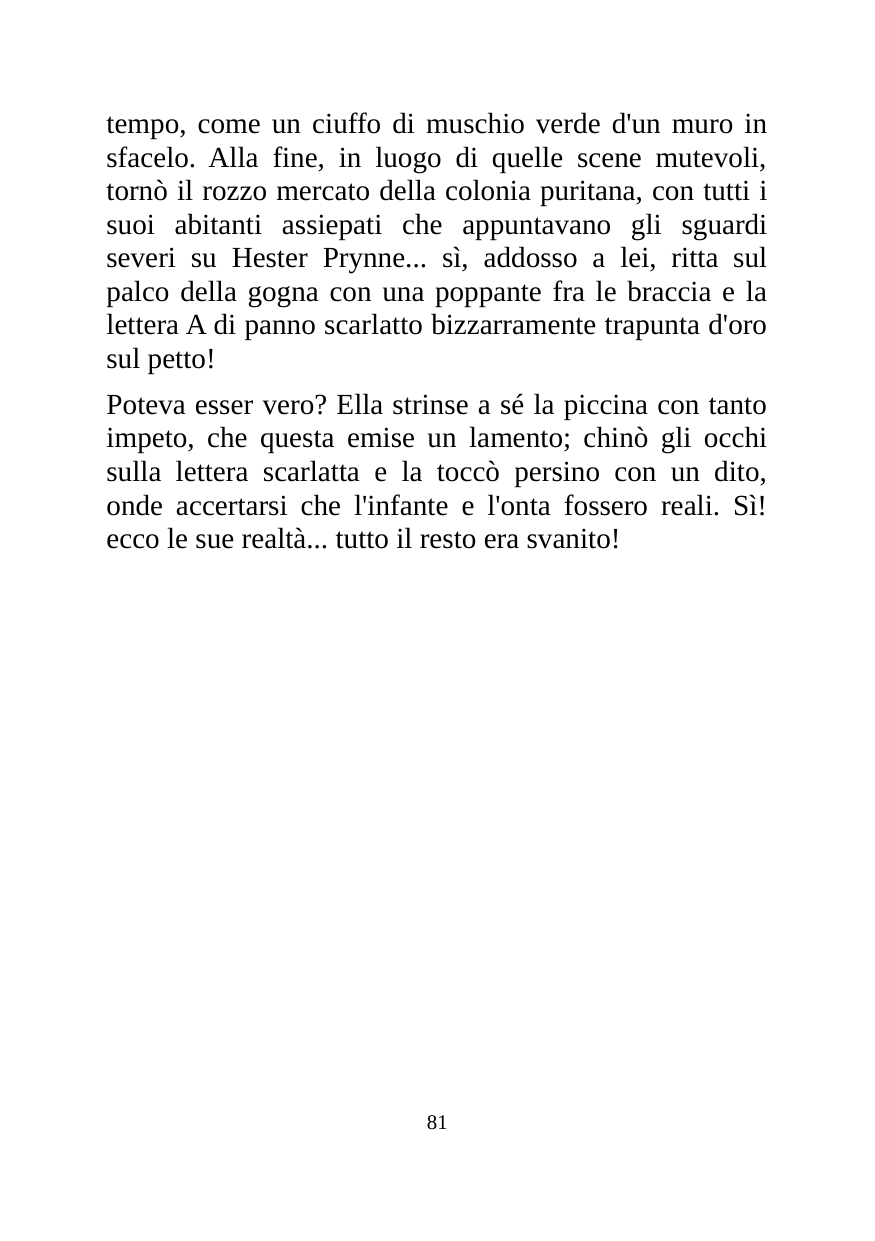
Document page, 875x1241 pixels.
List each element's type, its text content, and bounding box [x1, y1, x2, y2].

text tempo, come un ciuffo di muschio verde d'un muro in sfacelo. Alla fine, in luogo di quelle scene mutevoli, tornò il rozzo mercato della colonia puritana, con tutti i suoi abitanti assiepati che appuntavano gli sguardi severi su Hester Prynne... sì, addosso a lei, ritta sul palco della gogna con una poppante fra le braccia e la lettera A di panno scarlatto bizzarramente trapunta d'oro sul petto! [106, 106, 768, 374]
text Poteva esser vero? Ella strinse a sé la piccina con tanto impeto, che questa emise un lamento; chinò gli occhi sulla lettera scarlatta e la toccò persino con un dito, onde accertarsi che l'infante e l'onta fossero reali. Sì! ecco le sue realtà... tutto il resto era svanito! [106, 387, 768, 555]
